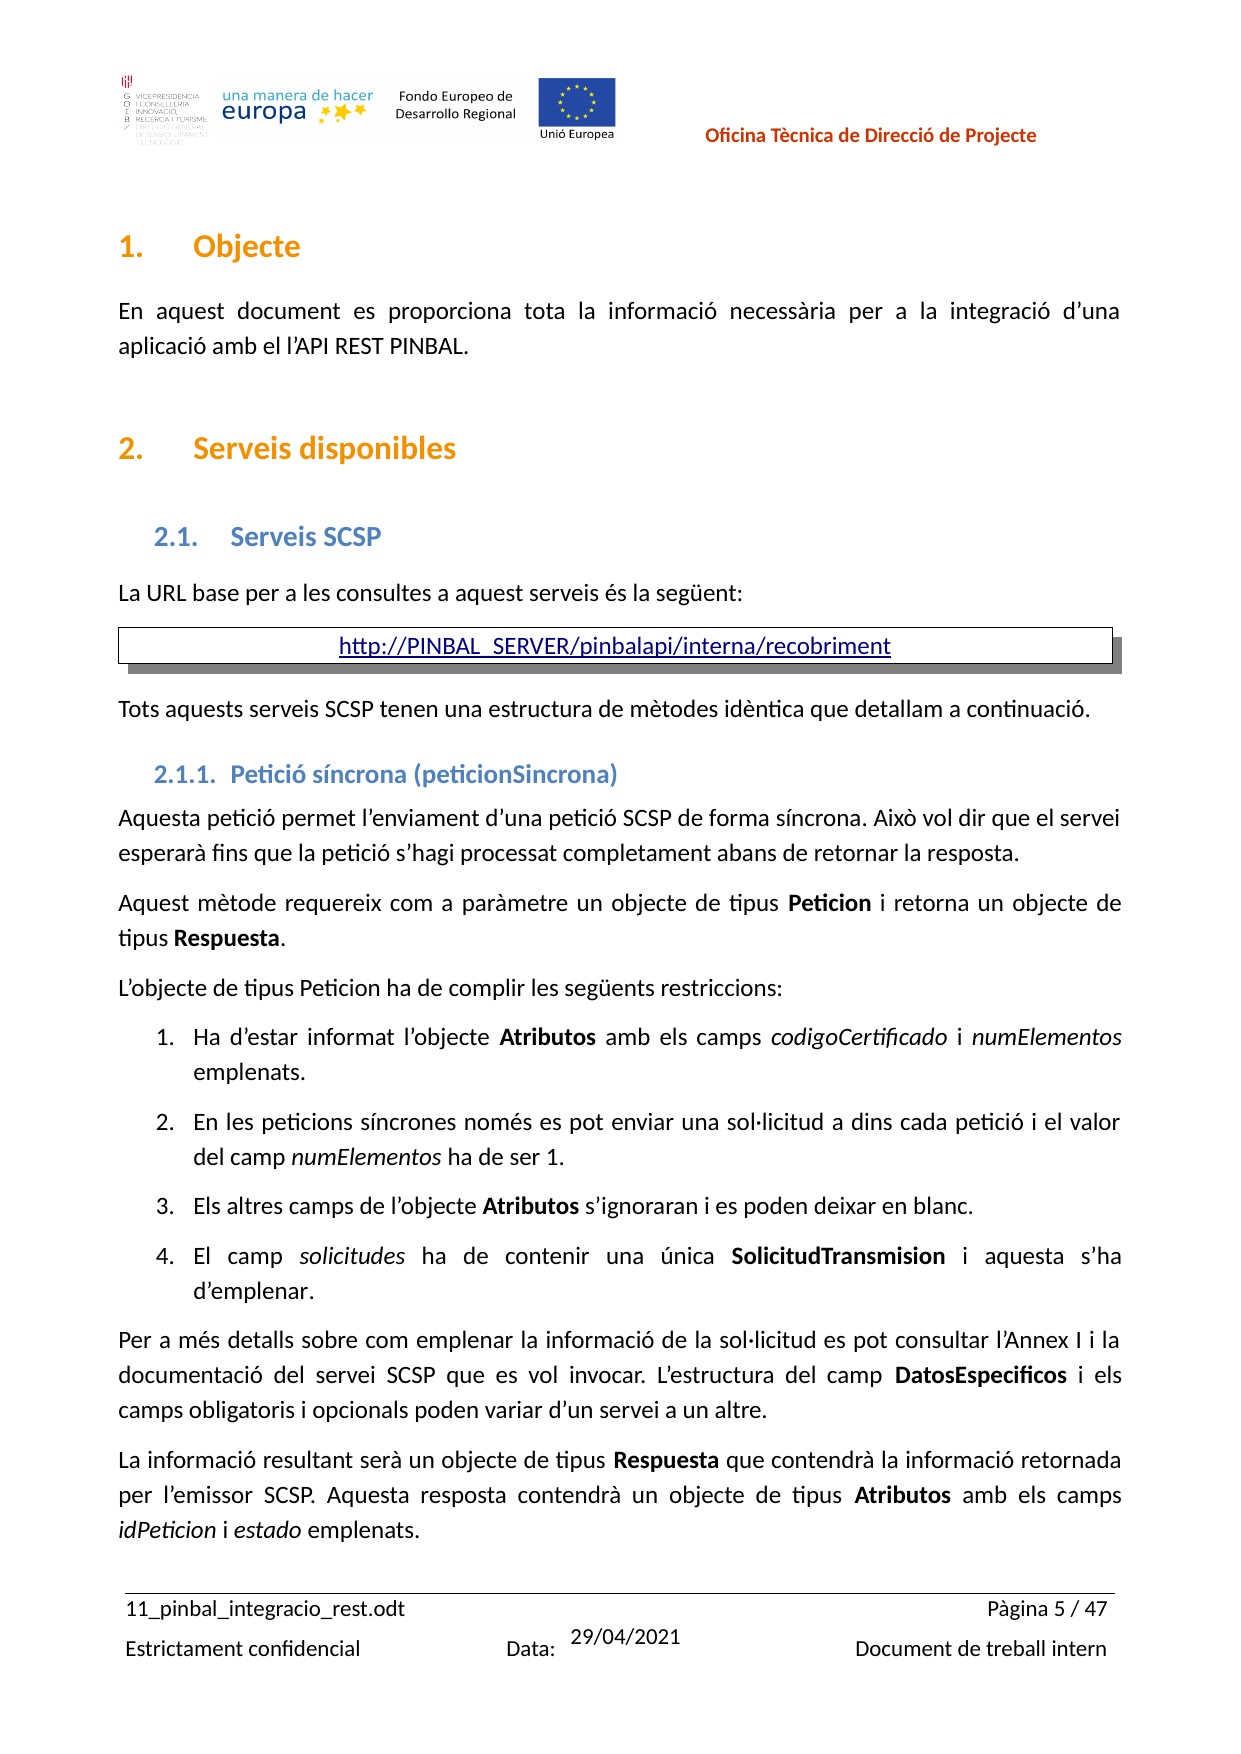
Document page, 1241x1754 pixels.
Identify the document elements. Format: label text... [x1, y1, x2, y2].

text http://PINBAL_SERVER/pinbalapi/interna/recobriment [119, 628, 1112, 663]
subtitle Objecte [118, 225, 1122, 266]
picture [118, 73, 213, 147]
picture [219, 73, 621, 147]
text Aquesta petició permet l’enviament d’una petició SCSP de forma síncrona. Això vol dir que el servei esperarà fins que la petició s’hagi processat completament abans de retornar la resposta. [118, 802, 1122, 868]
subtitle Serveis SCSP [153, 518, 1122, 553]
text En aquest document es proporciona tota la informació necessària per a la integració d’una aplicació amb el l’API REST PINBAL. [118, 295, 1122, 361]
text Tots aquests serveis SCSP tenen una estructura de mètodes idèntica que detallam a continuació. [118, 693, 1122, 723]
subtitle Serveis disponibles [118, 427, 1122, 468]
subtitle Petició síncrona (peticionSincrona) [153, 757, 1122, 790]
list El camp solicitudes ha de contenir una única SolicitudTransmision i aquesta s’ha d’emplenar. [156, 1240, 1122, 1306]
text La URL base per a les consultes a aquest serveis és la següent: [118, 577, 1122, 608]
list Els altres camps de l’objecte Atributos s’ignoraran i es poden deixar en blanc. [156, 1190, 1122, 1221]
text L’objecte de tipus Peticion ha de complir les següents restriccions: [118, 972, 1122, 1002]
text Aquest mètode requereix com a paràmetre un objecte de tipus Peticion i retorna un objecte de tipus Respuesta. [118, 887, 1122, 953]
list En les peticions síncrones només es pot enviar una sol·licitud a dins cada petició i el valor del camp numElementos ha de ser 1. [156, 1106, 1122, 1171]
text La informació resultant serà un objecte de tipus Respuesta que contendrà la informació retornada per l’emissor SCSP. Aquesta resposta contendrà un objecte de tipus Atributos amb els camps idPeticion i estado emplenats. [118, 1444, 1122, 1545]
text Per a més detalls sobre com emplenar la informació de la sol·licitud es pot consultar l’Annex I i la documentació del servei SCSP que es vol invocar. L’estructura del camp DatosEspecificos i els camps obligatoris i opcionals poden variar d’un servei a un altre. [118, 1324, 1122, 1425]
list Ha d’estar informat l’objecte Atributos amb els camps codigoCertificado i numElementos emplenats. [156, 1021, 1122, 1087]
